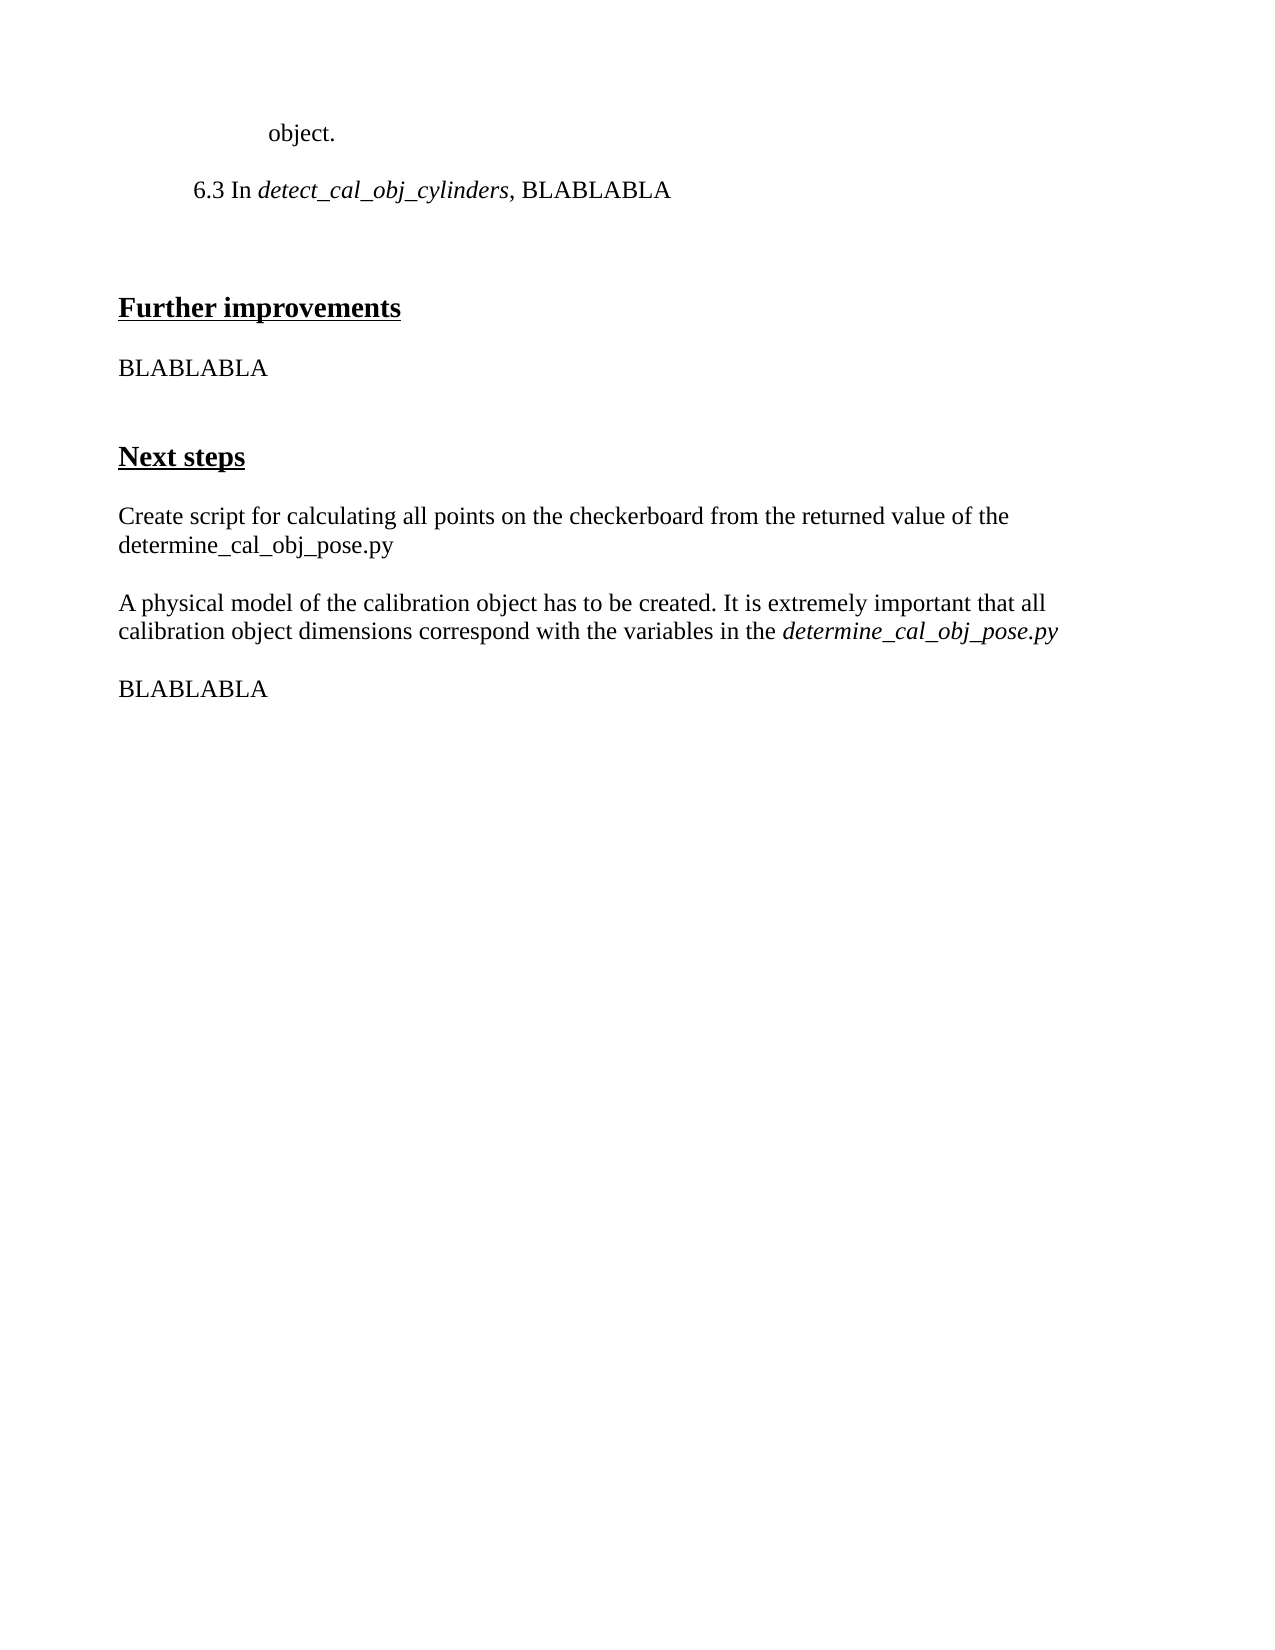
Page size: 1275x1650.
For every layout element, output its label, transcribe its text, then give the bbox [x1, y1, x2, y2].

text A physical model of the calibration object has to be created. It is extremely important that all calibration object dimensions correspond with the variables in the determine_cal_obj_pose.py [118, 588, 1157, 645]
text BLABLABLA [118, 353, 1157, 382]
text Further improvements [118, 291, 1157, 324]
text Next steps [118, 439, 1157, 473]
list In detect_cal_obj_cylinders, BLABLABLA [193, 176, 1157, 204]
text BLABLABLA [118, 674, 1157, 703]
list object. [231, 118, 1157, 147]
text Create script for calculating all points on the checkerboard from the returned value of the determine_cal_obj_pose.py [118, 501, 1157, 559]
